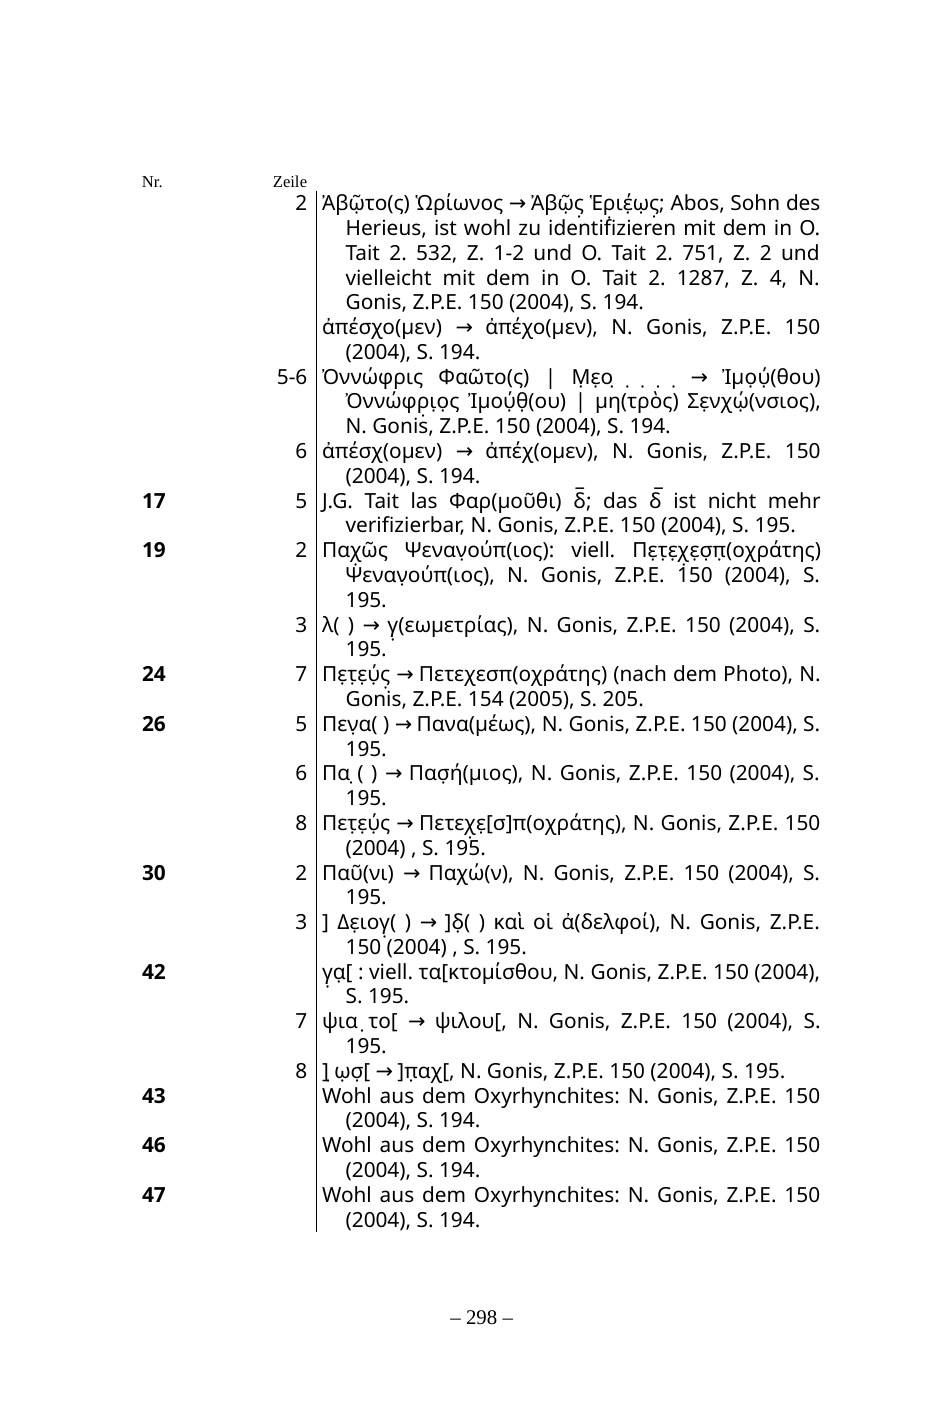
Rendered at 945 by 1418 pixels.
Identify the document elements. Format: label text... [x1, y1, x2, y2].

table_cell ἀπέσχο(μεν) → ἀπέχο(μεν), N. Gonis, Z.P.E. 150 (2004), S. 194. [317, 315, 827, 364]
table_cell [136, 315, 224, 364]
table_cell [136, 910, 224, 959]
table_cell Πετ̣ε̣ύ̣ς → Πετεχ̣ε̣[σ]π(οχράτης), N. Gonis, Z.P.E. 150 (2004) , S. 195. [317, 811, 827, 860]
table_cell 26 [136, 711, 224, 761]
table_cell Πα ̣( ) → Πασ̣ή(μιος), N. Gonis, Z.P.E. 150 (2004), S. 195. [317, 761, 827, 811]
table_cell Παχ̣ῶς Ψεναν̣ούπ(ιος): viell. Πε̣τ̣ε̣χ̣ε̣σ̣π̣(οχράτης) Ψεναν̣ούπ(ιος), N. Gonis, Z.P.E. 150 (2004), S. 195. [317, 538, 827, 612]
table_cell Wohl aus dem Oxyrhynchites: N. Gonis, Z.P.E. 150 (2004), S. 194. [317, 1133, 827, 1182]
table_cell [136, 1009, 224, 1058]
table_cell Πεν̣α( ) → Πανα(μέως), N. Gonis, Z.P.E. 150 (2004), S. 195. [317, 711, 827, 761]
table_cell λ( ) → γ̣(εωμετρίας), N. Gonis, Z.P.E. 150 (2004), S. 195. [317, 612, 827, 662]
table_cell [136, 612, 224, 662]
table_cell 3 [224, 910, 316, 959]
table_cell 6 [224, 761, 316, 811]
table_cell 30 [136, 860, 224, 910]
table_cell 3 [224, 612, 316, 662]
table_cell ἀπέσχ(ομεν) → ἀπέχ(ομεν), N. Gonis, Z.P.E. 150 (2004), S. 194. [317, 439, 827, 488]
table_cell 47 [136, 1183, 316, 1232]
table_cell Ἀβῶ̣το(ς) Ὡρίωνος → Ἀβῶ̣ς̣ Ἑρ̣ιέ̣ω̣ς̣; Abos, Sohn des Herieus, ist wohl zu identifizieren mit dem in O. Tait 2. 532, Z. 1-2 und O. Tait 2. 751, Z. 2 und vielleicht mit dem in O. Tait 2. 1287, Z. 4, N. Gonis, Z.P.E. 150 (2004), S. 194. [317, 191, 827, 315]
table_cell [136, 811, 224, 860]
table_cell ψια ̣το[ → ψιλου[, N. Gonis, Z.P.E. 150 (2004), S. 195. [317, 1009, 827, 1058]
table_cell 5 [224, 711, 316, 761]
table_cell Πε̣τ̣ε̣ύ̣ς̣ → Πετεχεσπ(οχράτης) (nach dem Photo), N. Gonis, Z.P.E. 154 (2005), S. 205. [317, 662, 827, 711]
table_cell 17 [136, 488, 224, 538]
table_cell 42 [136, 959, 224, 1009]
table_cell 46 [136, 1133, 316, 1182]
table_cell Wohl aus dem Oxyrhynchites: N. Gonis, Z.P.E. 150 (2004), S. 194. [317, 1183, 827, 1232]
table_cell J.G. Tait las Φαρ(μοῦθι) δ̅; das δ̅ ist nicht mehr verifizierbar, N. Gonis, Z.P.E. 150 (2004), S. 195. [317, 488, 827, 538]
table_cell 43 [136, 1083, 316, 1133]
table_cell 5-6 [224, 364, 316, 439]
table_cell Παῦ(νι) → Παχώ(ν), N. Gonis, Z.P.E. 150 (2004), S. 195. [317, 860, 827, 910]
table_cell 8 [224, 811, 316, 860]
table_cell 2 [224, 538, 316, 612]
table_cell 2 [224, 860, 316, 910]
table_cell Ὀννώφρις Φαῶτο(ς) | Μ̣ε̣ο̣ ̣ ̣ ̣ ̣ → Ἰμο̣ύ̣(θου) Ὀννώφρ̣ι̣ο̣ς Ἰμού̣θ̣(ου) | μη(τρὸς) Σε̣νχώ̣(νσιος), N. Gonis, Z.P.E. 150 (2004), S. 194. [317, 364, 827, 439]
table_cell [136, 191, 224, 315]
table_cell 19 [136, 538, 224, 612]
table_cell 7 [224, 662, 316, 711]
table_cell [224, 315, 316, 364]
table_cell [136, 364, 224, 439]
table_cell 7 [224, 1009, 316, 1058]
table_cell ] Δε̣ιογ̣( ) → ]δ̣( ) καὶ οἱ ἀ(δελφοί), N. Gonis, Z.P.E. 150 (2004) , S. 195. [317, 910, 827, 959]
table_cell [136, 439, 224, 488]
table_cell 5 [224, 488, 316, 538]
table_cell γ̣α̣[ : viell. τα[κτομίσθου, N. Gonis, Z.P.E. 150 (2004), S. 195. [317, 959, 827, 1009]
table_cell ] ̣ω̣σ̣[ → ]π̣αχ[, N. Gonis, Z.P.E. 150 (2004), S. 195. [317, 1059, 827, 1083]
table_cell [136, 1059, 224, 1083]
table_cell 6 [224, 439, 316, 488]
table_cell 24 [136, 662, 224, 711]
table_cell 2 [224, 191, 316, 315]
table_cell [224, 959, 316, 1009]
table_cell Wohl aus dem Oxyrhynchites: N. Gonis, Z.P.E. 150 (2004), S. 194. [317, 1083, 827, 1133]
table_cell 8 [224, 1059, 316, 1083]
table_cell [136, 761, 224, 811]
